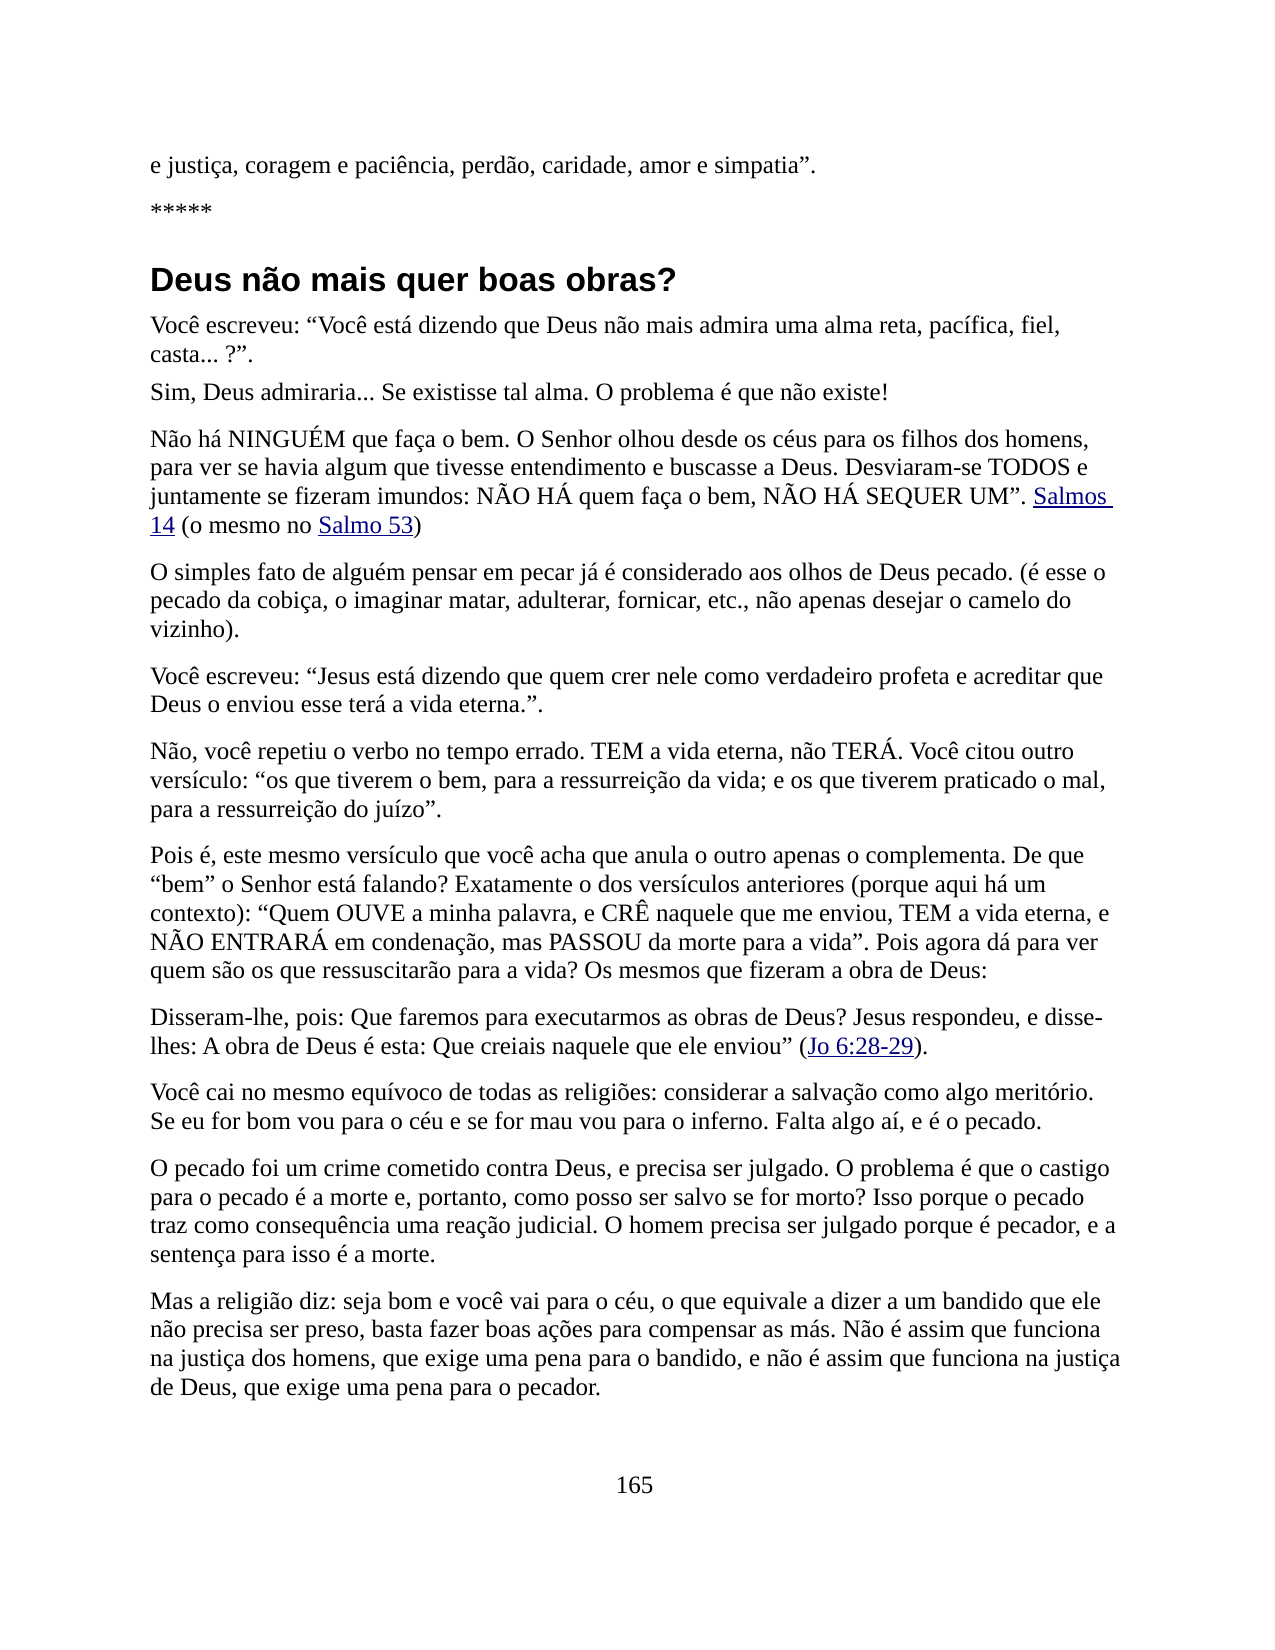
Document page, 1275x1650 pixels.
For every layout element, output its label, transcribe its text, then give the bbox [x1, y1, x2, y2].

text Não há NINGUÉM que faça o bem. O Senhor olhou desde os céus para os filhos dos homens, para ver se havia algum que tivesse entendimento e buscasse a Deus. Desviaram-se TODOS e juntamente se fizeram imundos: NÃO HÁ quem faça o bem, NÃO HÁ SEQUER UM”. Salmos 14 (o mesmo no Salmo 53) [150, 424, 1125, 539]
text Você escreveu: “Jesus está dizendo que quem crer nele como verdadeiro profeta e acreditar que Deus o enviou esse terá a vida eterna.”. [150, 661, 1125, 718]
text Pois é, este mesmo versículo que você acha que anula o outro apenas o complementa. De que “bem” o Senhor está falando? Exatamente o dos versículos anteriores (porque aqui há um contexto): “Quem OUVE a minha palavra, e CRÊ naquele que me enviou, TEM a vida eterna, e NÃO ENTRARÁ em condenação, mas PASSOU da morte para a vida”. Pois agora dá para ver quem são os que ressuscitarão para a vida? Os mesmos que fizeram a obra de Deus: [150, 840, 1125, 984]
text O simples fato de alguém pensar em pecar já é considerado aos olhos de Deus pecado. (é esse o pecado da cobiça, o imaginar matar, adulterar, fornicar, etc., não apenas desejar o camelo do vizinho). [150, 557, 1125, 643]
text e justiça, coragem e paciência, perdão, caridade, amor e simpatia”. [150, 150, 1125, 179]
text ***** [150, 197, 1125, 225]
text Sim, Deus admiraria... Se existisse tal alma. O problema é que não existe! [150, 377, 1125, 406]
text Disseram-lhe, pois: Que faremos para executarmos as obras de Deus? Jesus respondeu, e disse-lhes: A obra de Deus é esta: Que creiais naquele que ele enviou” (Jo 6:28-29). [150, 1002, 1125, 1059]
text Você escreveu: “Você está dizendo que Deus não mais admira uma alma reta, pacífica, fiel, casta... ?”. [150, 311, 1125, 368]
subtitle Deus não mais quer boas obras? [150, 259, 1125, 298]
text Mas a religião diz: seja bom e você vai para o céu, o que equivale a dizer a um bandido que ele não precisa ser preso, basta fazer boas ações para compensar as más. Não é assim que funciona na justiça dos homens, que exige uma pena para o bandido, e não é assim que funciona na justiça de Deus, que exige uma pena para o pecador. [150, 1286, 1125, 1401]
text Não, você repetiu o verbo no tempo errado. TEM a vida eterna, não TERÁ. Você citou outro versículo: “os que tiverem o bem, para a ressurreição da vida; e os que tiverem praticado o mal, para a ressurreição do juízo”. [150, 736, 1125, 822]
text O pecado foi um crime cometido contra Deus, e precisa ser julgado. O problema é que o castigo para o pecado é a morte e, portanto, como posso ser salvo se for morto? Isso porque o pecado traz como consequência uma reação judicial. O homem precisa ser julgado porque é pecador, e a sentença para isso é a morte. [150, 1153, 1125, 1268]
text Você cai no mesmo equívoco de todas as religiões: considerar a salvação como algo meritório. Se eu for bom vou para o céu e se for mau vou para o inferno. Falta algo aí, e é o pecado. [150, 1077, 1125, 1135]
